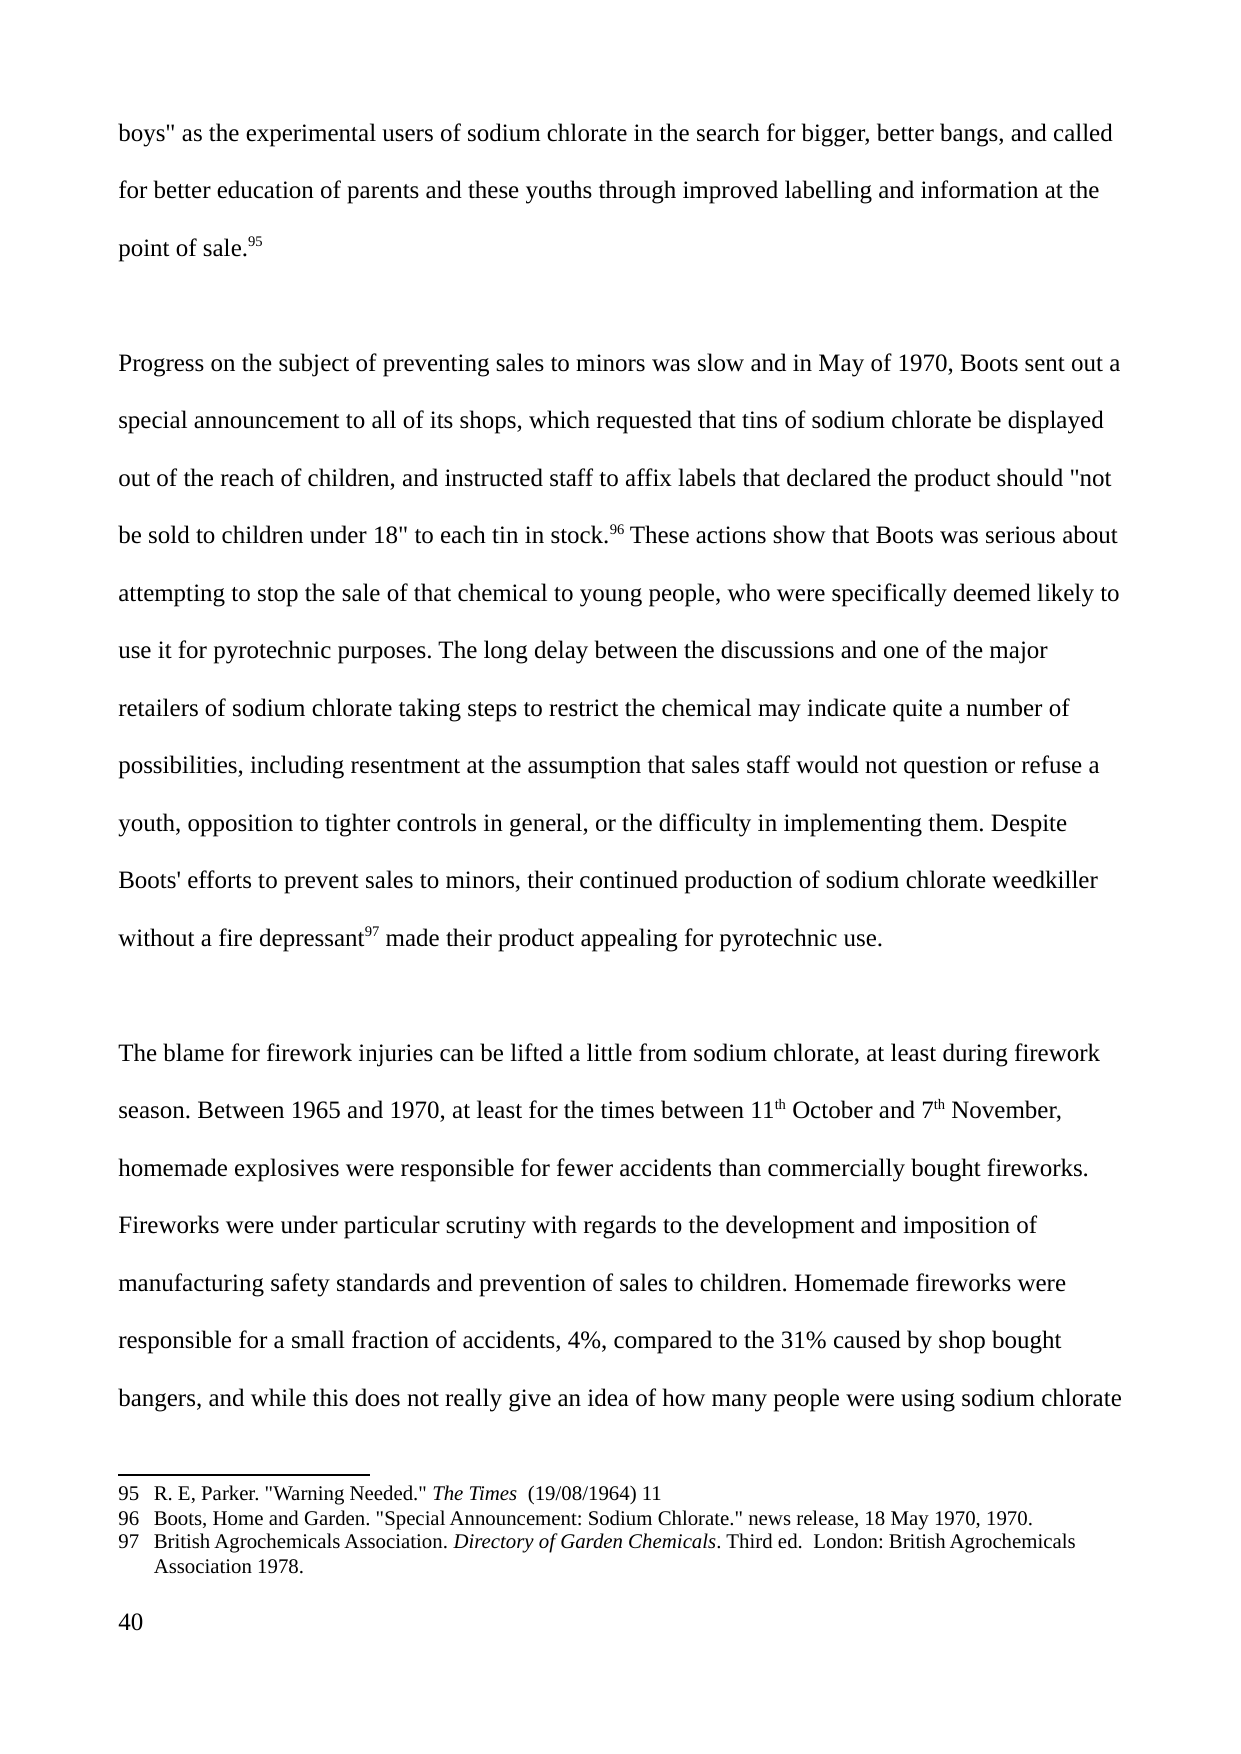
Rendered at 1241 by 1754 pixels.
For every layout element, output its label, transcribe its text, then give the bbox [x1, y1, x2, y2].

text The blame for firework injuries can be lifted a little from sodium chlorate, at least during firework season. Between 1965 and 1970, at least for the times between 11th October and 7th November, homemade explosives were responsible for fewer accidents than commercially bought fireworks. Fireworks were under particular scrutiny with regards to the development and imposition of manufacturing safety standards and prevention of sales to children. Homemade fireworks were responsible for a small fraction of accidents, 4%, compared to the 31% caused by shop bought bangers, and while this does not really give an idea of how many people were using sodium chlorate [118, 1038, 1122, 1412]
text Progress on the subject of preventing sales to minors was slow and in May of 1970, Boots sent out a special announcement to all of its shops, which requested that tins of sodium chlorate be displayed out of the reach of children, and instructed staff to affix labels that declared the product should "not be sold to children under 18" to each tin in stock. These actions show that Boots was serious about attempting to stop the sale of that chemical to young people, who were specifically deemed likely to use it for pyrotechnic purposes. The long delay between the discussions and one of the major retailers of sodium chlorate taking steps to restrict the chemical may indicate quite a number of possibilities, including resentment at the assumption that sales staff would not question or refuse a youth, opposition to tighter controls in general, or the difficulty in implementing them. Despite Boots' efforts to prevent sales to minors, their continued production of sodium chlorate weedkiller without a fire depressant made their product appealing for pyrotechnic use. [118, 348, 1122, 952]
text boys" as the experimental users of sodium chlorate in the search for bigger, better bangs, and called for better education of parents and these youths through improved labelling and information at the point of sale. [118, 118, 1122, 262]
text British Agrochemicals Association. Directory of Garden Chemicals. Third ed. London: British Agrochemicals Association 1978. [118, 1529, 1122, 1578]
text Boots, Home and Garden. "Special Announcement: Sodium Chlorate." news release, 18 May 1970, 1970. [118, 1505, 1122, 1529]
text R. E, Parker. "Warning Needed." The Times (19/08/1964) 11 [118, 1481, 1122, 1505]
